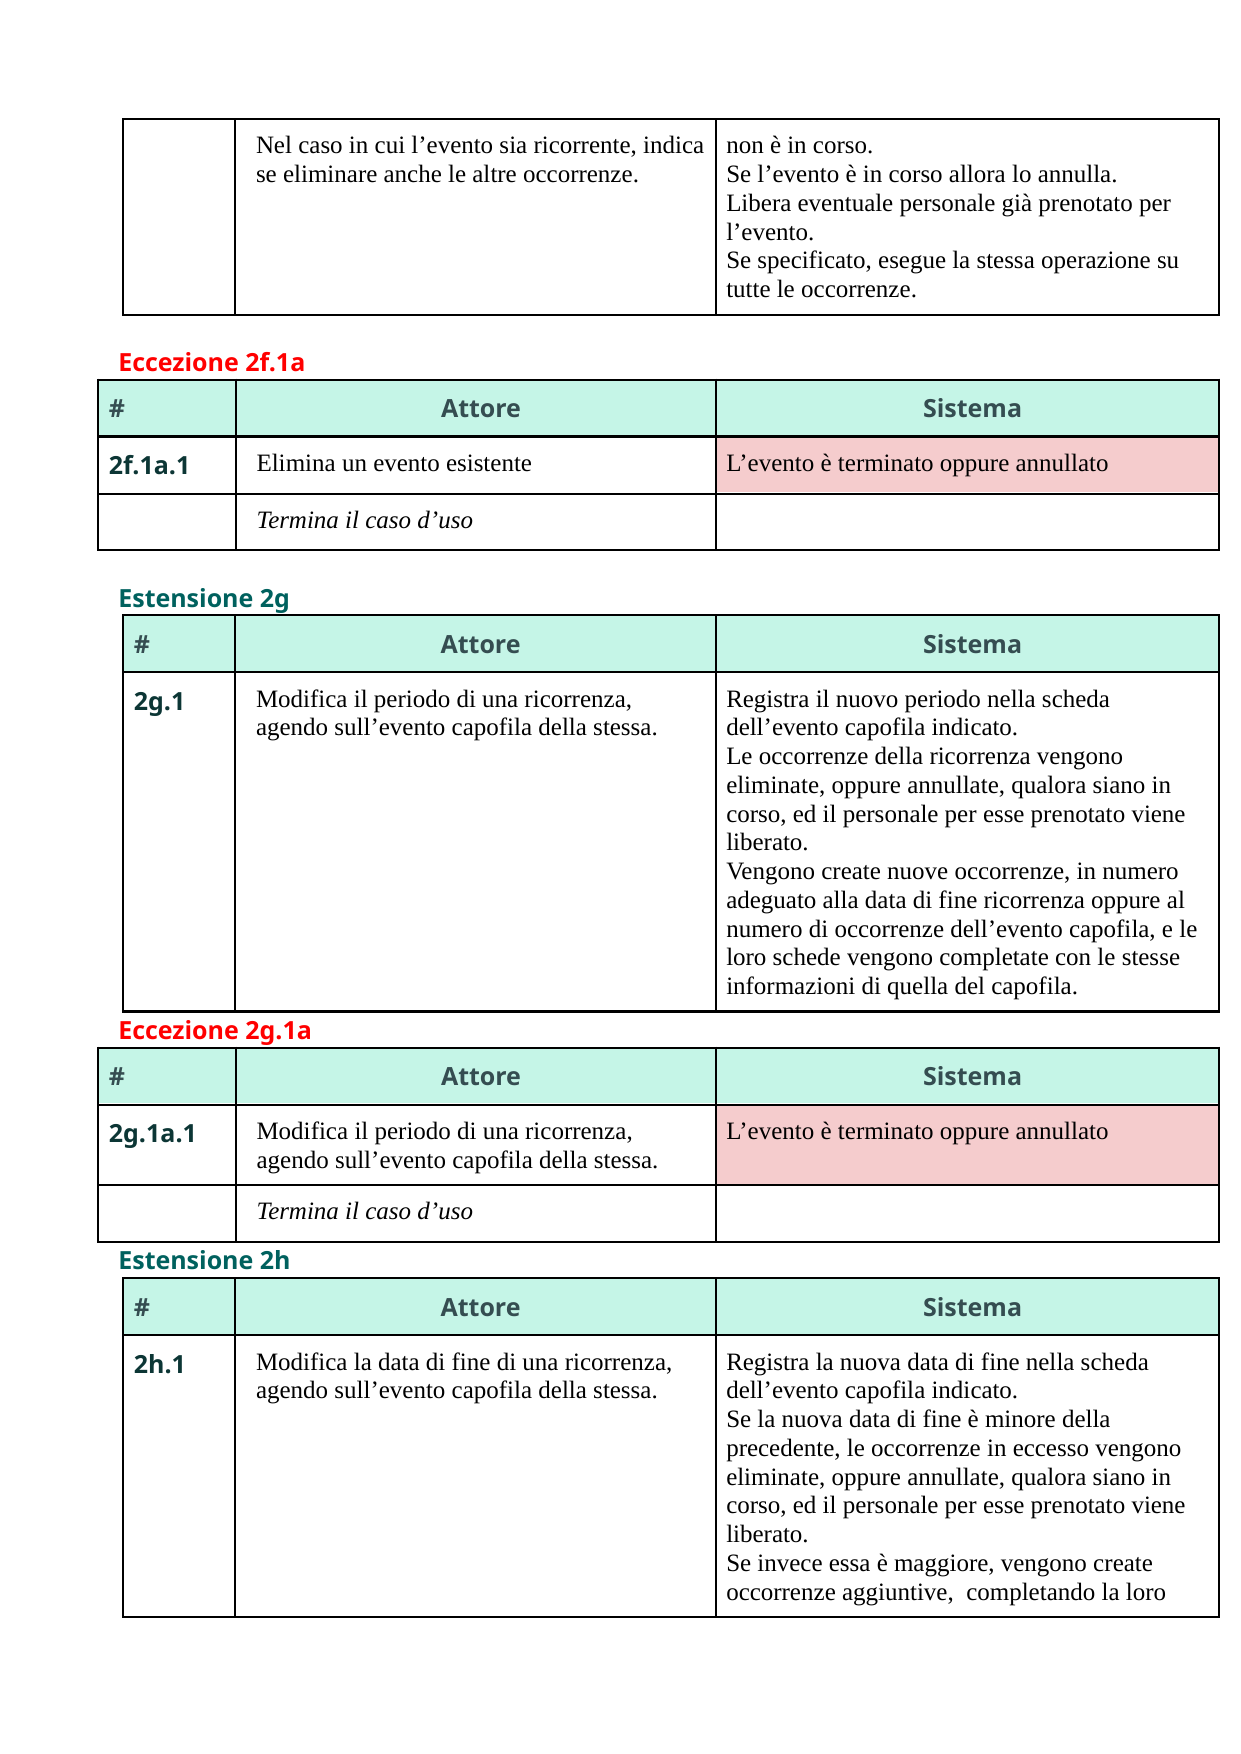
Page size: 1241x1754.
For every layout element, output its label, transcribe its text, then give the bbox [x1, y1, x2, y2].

table_header Sistema [717, 616, 1218, 671]
table_cell Modifica la data di fine di una ricorrenza, agendo sull’evento capofila della stessa. [236, 1336, 715, 1616]
table_cell L’evento è terminato oppure annullato [717, 1106, 1218, 1184]
subtitle Estensione 2h [118, 1243, 1122, 1277]
table_header Sistema [717, 381, 1218, 435]
table_cell [99, 495, 235, 549]
table_cell [124, 120, 234, 313]
table_cell Nel caso in cui l’evento sia ricorrente, indica se eliminare anche le altre occorrenze. [236, 120, 715, 313]
table_cell 2f.1a.1 [99, 438, 235, 492]
table_cell 2h.1 [124, 1336, 234, 1616]
table_header Attore [237, 1049, 715, 1103]
table_header Sistema [717, 1049, 1218, 1103]
table_header Attore [236, 1279, 715, 1334]
table_cell Termina il caso d’uso [237, 495, 715, 549]
table_header Sistema [717, 1279, 1218, 1334]
subtitle Estensione 2g [118, 580, 1122, 614]
table_header # [124, 616, 234, 671]
table_cell Modifica il periodo di una ricorrenza, agendo sull’evento capofila della stessa. [237, 1106, 715, 1184]
table_cell [717, 1186, 1218, 1241]
table_header # [99, 1049, 235, 1103]
table_cell L’evento è terminato oppure annullato [717, 438, 1218, 492]
table_cell 2g.1a.1 [99, 1106, 235, 1184]
table_cell Elimina un evento esistente [237, 438, 715, 492]
table_header # [124, 1279, 234, 1334]
table_cell Modifica il periodo di una ricorrenza, agendo sull’evento capofila della stessa. [236, 673, 715, 1010]
table_cell non è in corso. Se l’evento è in corso allora lo annulla. Libera eventuale personale già prenotato per l’evento. Se specificato, esegue la stessa operazione su tutte le occorrenze. [717, 120, 1218, 313]
table_cell 2g.1 [124, 673, 234, 1010]
table_header # [99, 381, 235, 435]
subtitle Eccezione 2f.1a [118, 344, 1122, 378]
subtitle Eccezione 2g.1a [118, 1012, 1122, 1047]
table_cell [99, 1186, 235, 1241]
table_header Attore [236, 616, 715, 671]
table_header Attore [237, 381, 715, 435]
table_cell Termina il caso d’uso [237, 1186, 715, 1241]
table_cell Registra il nuovo periodo nella scheda dell’evento capofila indicato. Le occorrenze della ricorrenza vengono eliminate, oppure annullate, qualora siano in corso, ed il personale per esse prenotato viene liberato. Vengono create nuove occorrenze, in numero adeguato alla data di fine ricorrenza oppure al numero di occorrenze dell’evento capofila, e le loro schede vengono completate con le stesse informazioni di quella del capofila. [717, 673, 1218, 1010]
table_cell [717, 495, 1218, 549]
table_cell Registra la nuova data di fine nella scheda dell’evento capofila indicato. Se la nuova data di fine è minore della precedente, le occorrenze in eccesso vengono eliminate, oppure annullate, qualora siano in corso, ed il personale per esse prenotato viene liberato. Se invece essa è maggiore, vengono create occorrenze aggiuntive, completando la loro [717, 1336, 1218, 1616]
